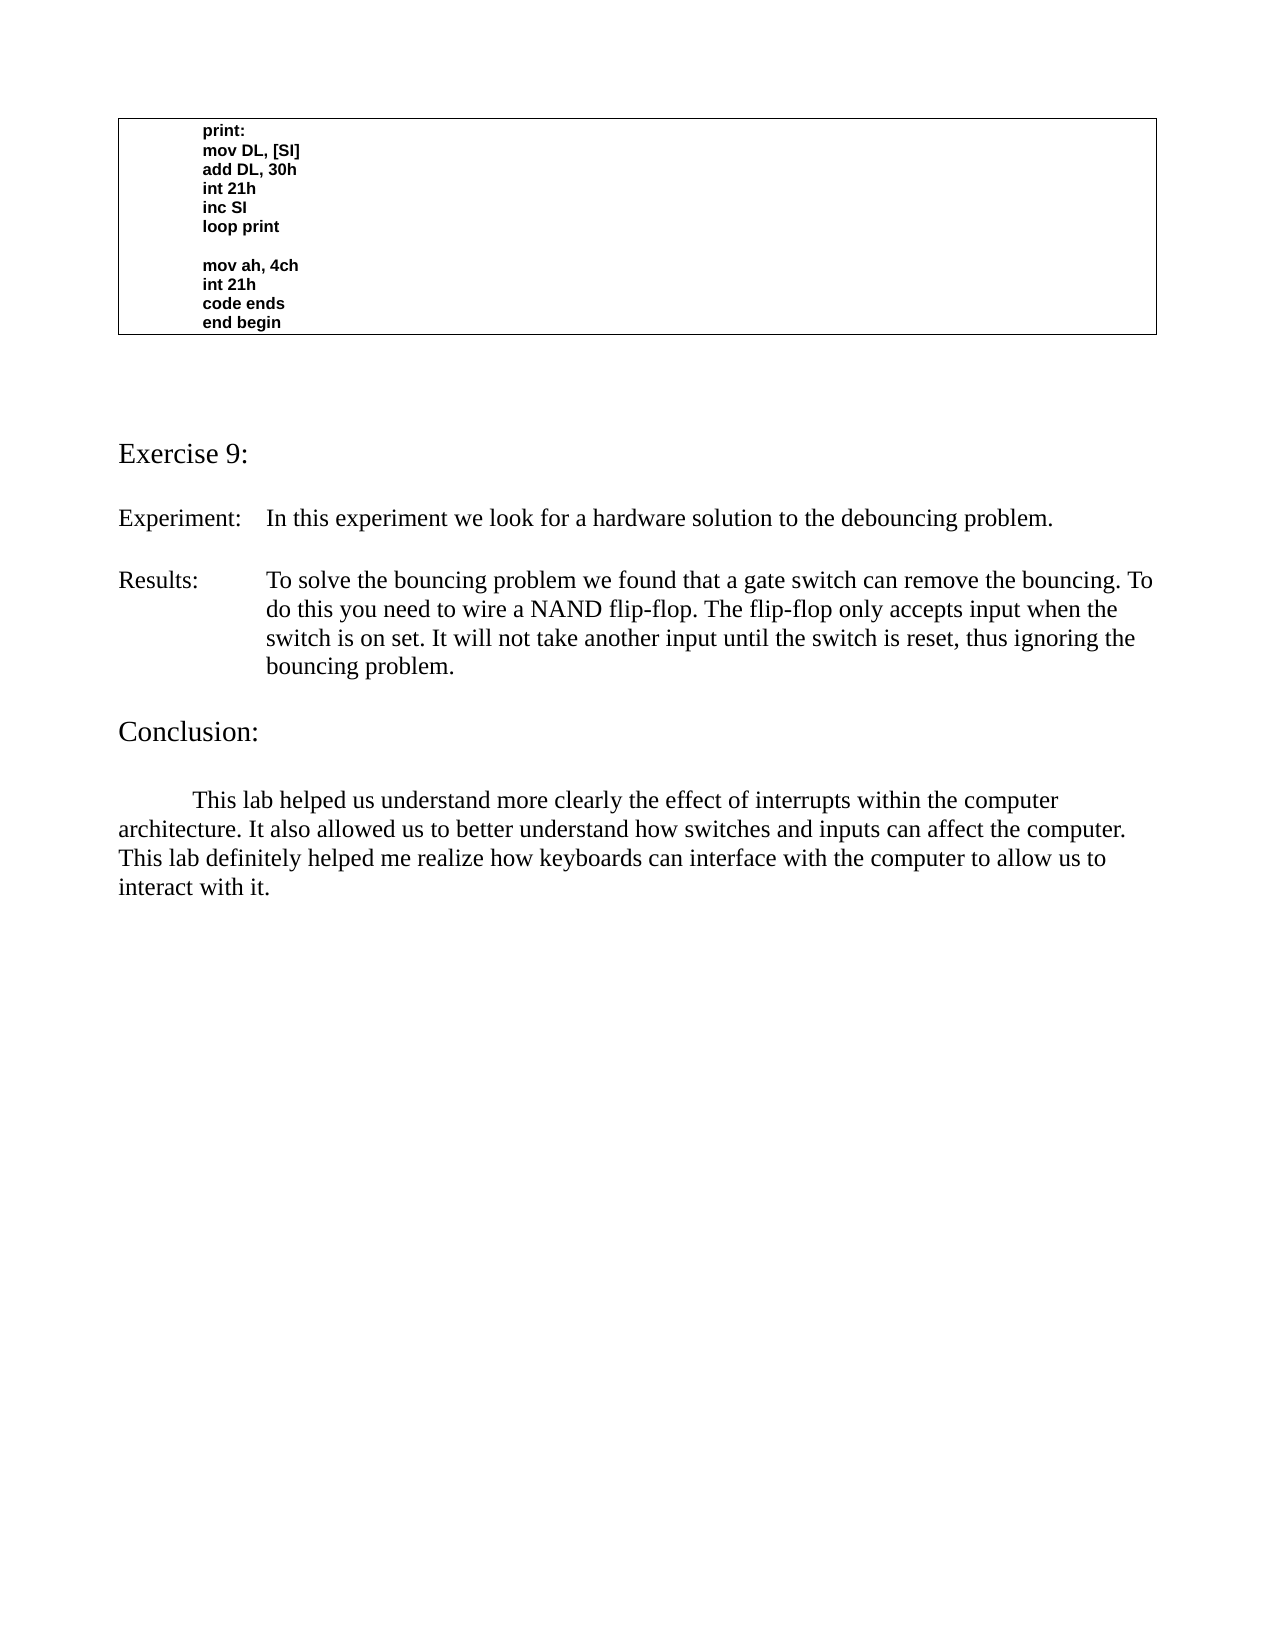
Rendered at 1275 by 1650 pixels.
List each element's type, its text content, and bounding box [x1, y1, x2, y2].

text Results: To solve the bouncing problem we found that a gate switch can remove the bouncing. To do this you need to wire a NAND flip-flop. The flip-flop only accepts input when the switch is on set. It will not take another input until the switch is reset, thus ignoring the bouncing problem. [118, 565, 1157, 680]
text code ends [119, 291, 1156, 310]
text int 21h [119, 271, 1156, 291]
text end begin [119, 310, 1156, 334]
text mov DL, [SI] [119, 137, 1156, 156]
text mov ah, 4ch [119, 252, 1156, 271]
text Exercise 9: [118, 436, 1157, 469]
text This lab helped us understand more clearly the effect of interrupts within the computer architecture. It also allowed us to better understand how switches and inputs can affect the computer. This lab definitely helped me realize how keyboards can interface with the computer to allow us to interact with it. [118, 781, 1157, 901]
text add DL, 30h [119, 156, 1156, 176]
text print: [119, 119, 1156, 137]
text loop print [119, 214, 1156, 236]
text int 21h [119, 176, 1156, 195]
text inc SI [119, 195, 1156, 214]
text Experiment: In this experiment we look for a hardware solution to the debouncing problem. [118, 503, 1157, 532]
text Conclusion: [118, 714, 1157, 747]
